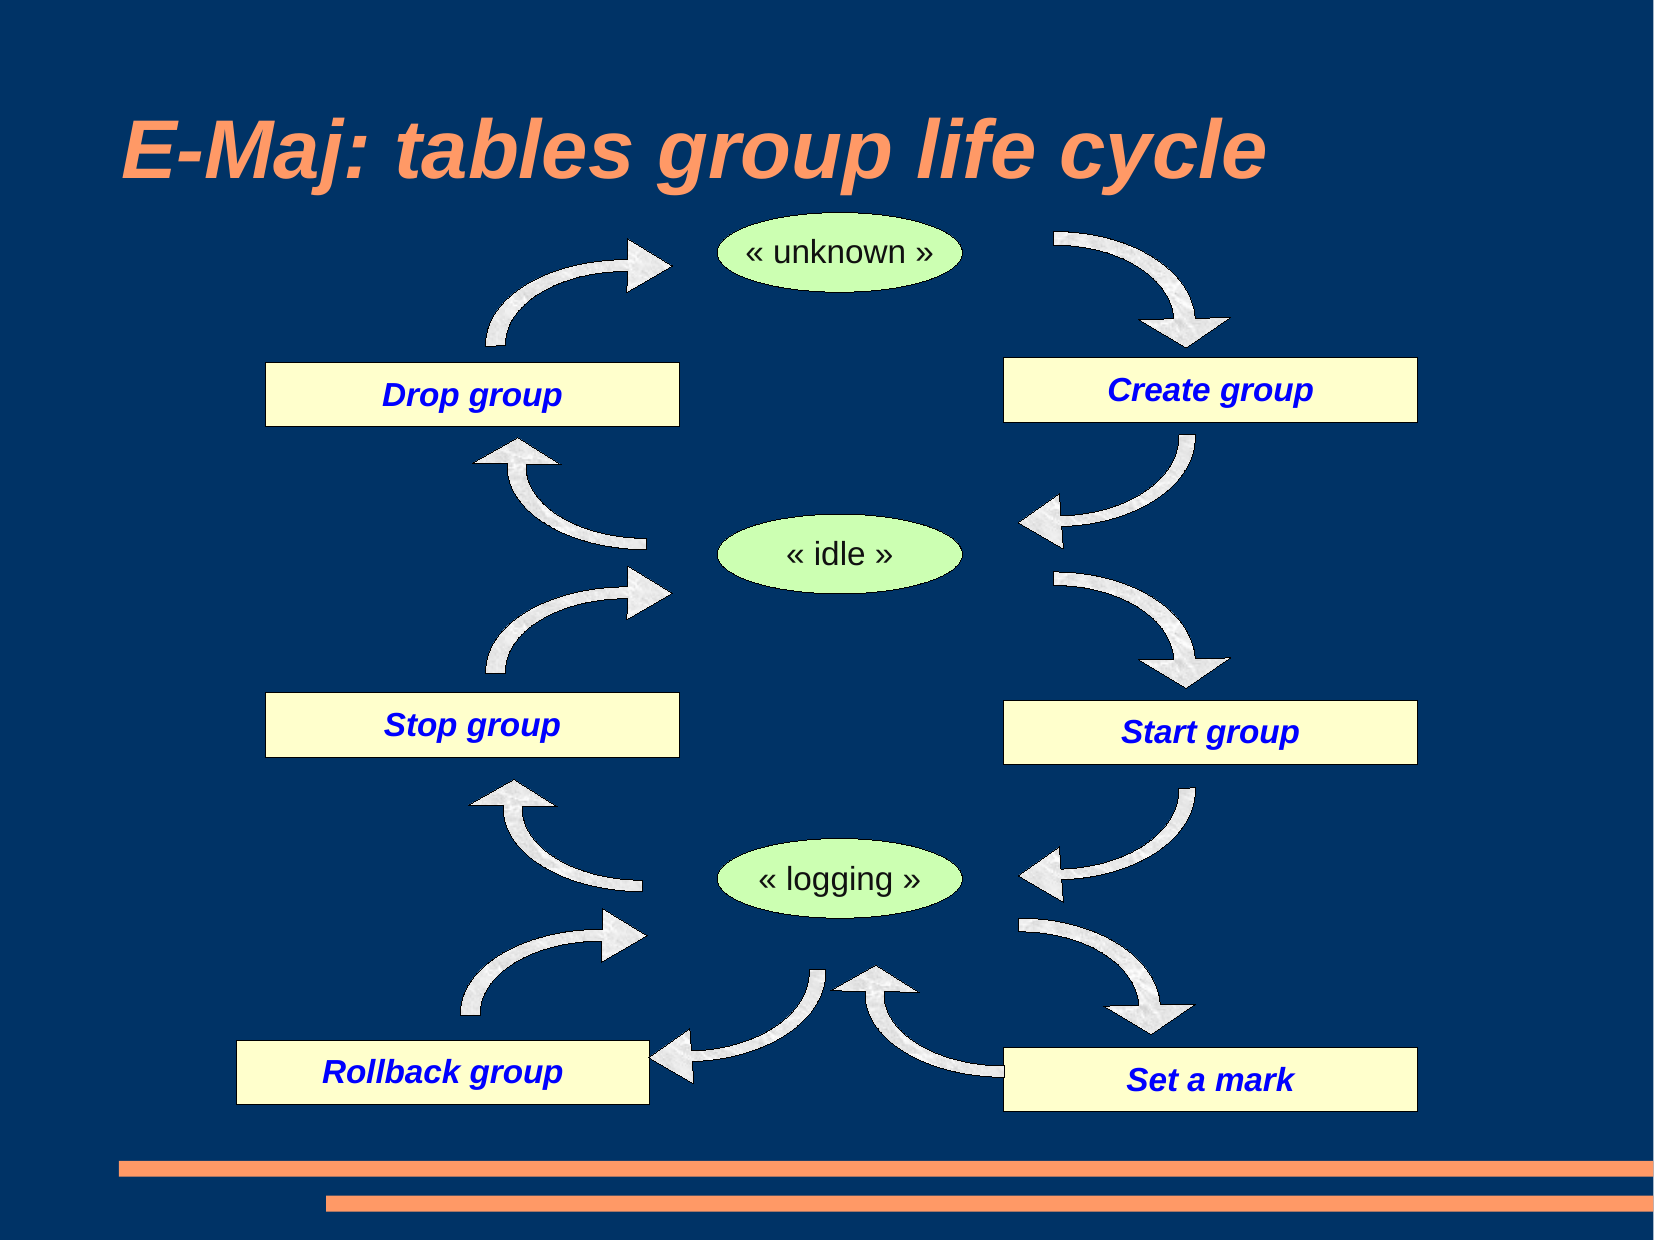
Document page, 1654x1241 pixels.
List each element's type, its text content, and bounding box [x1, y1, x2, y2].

text_box « idle » [717, 514, 963, 594]
text_box Set a mark [1003, 1047, 1418, 1112]
text_box [1053, 571, 1231, 689]
text_box [1018, 918, 1196, 1035]
text_box [485, 238, 673, 347]
text_box « unknown » [717, 212, 963, 293]
text_box [648, 969, 826, 1084]
text_box « logging » [717, 838, 963, 919]
text_box [830, 965, 1005, 1078]
text_box [1053, 231, 1231, 348]
text_box Drop group [265, 362, 680, 427]
text_box Rollback group [236, 1040, 650, 1105]
text_box [460, 908, 648, 1016]
text_box Start group [1003, 700, 1418, 765]
title E-Maj: tables group life cycle [121, 46, 1534, 254]
text_box Create group [1003, 357, 1418, 423]
text_box [485, 566, 673, 674]
text_box [1018, 787, 1196, 903]
text_box [1018, 434, 1196, 549]
text_box [472, 437, 647, 550]
text_box [468, 779, 643, 892]
text_box Stop group [265, 692, 680, 758]
